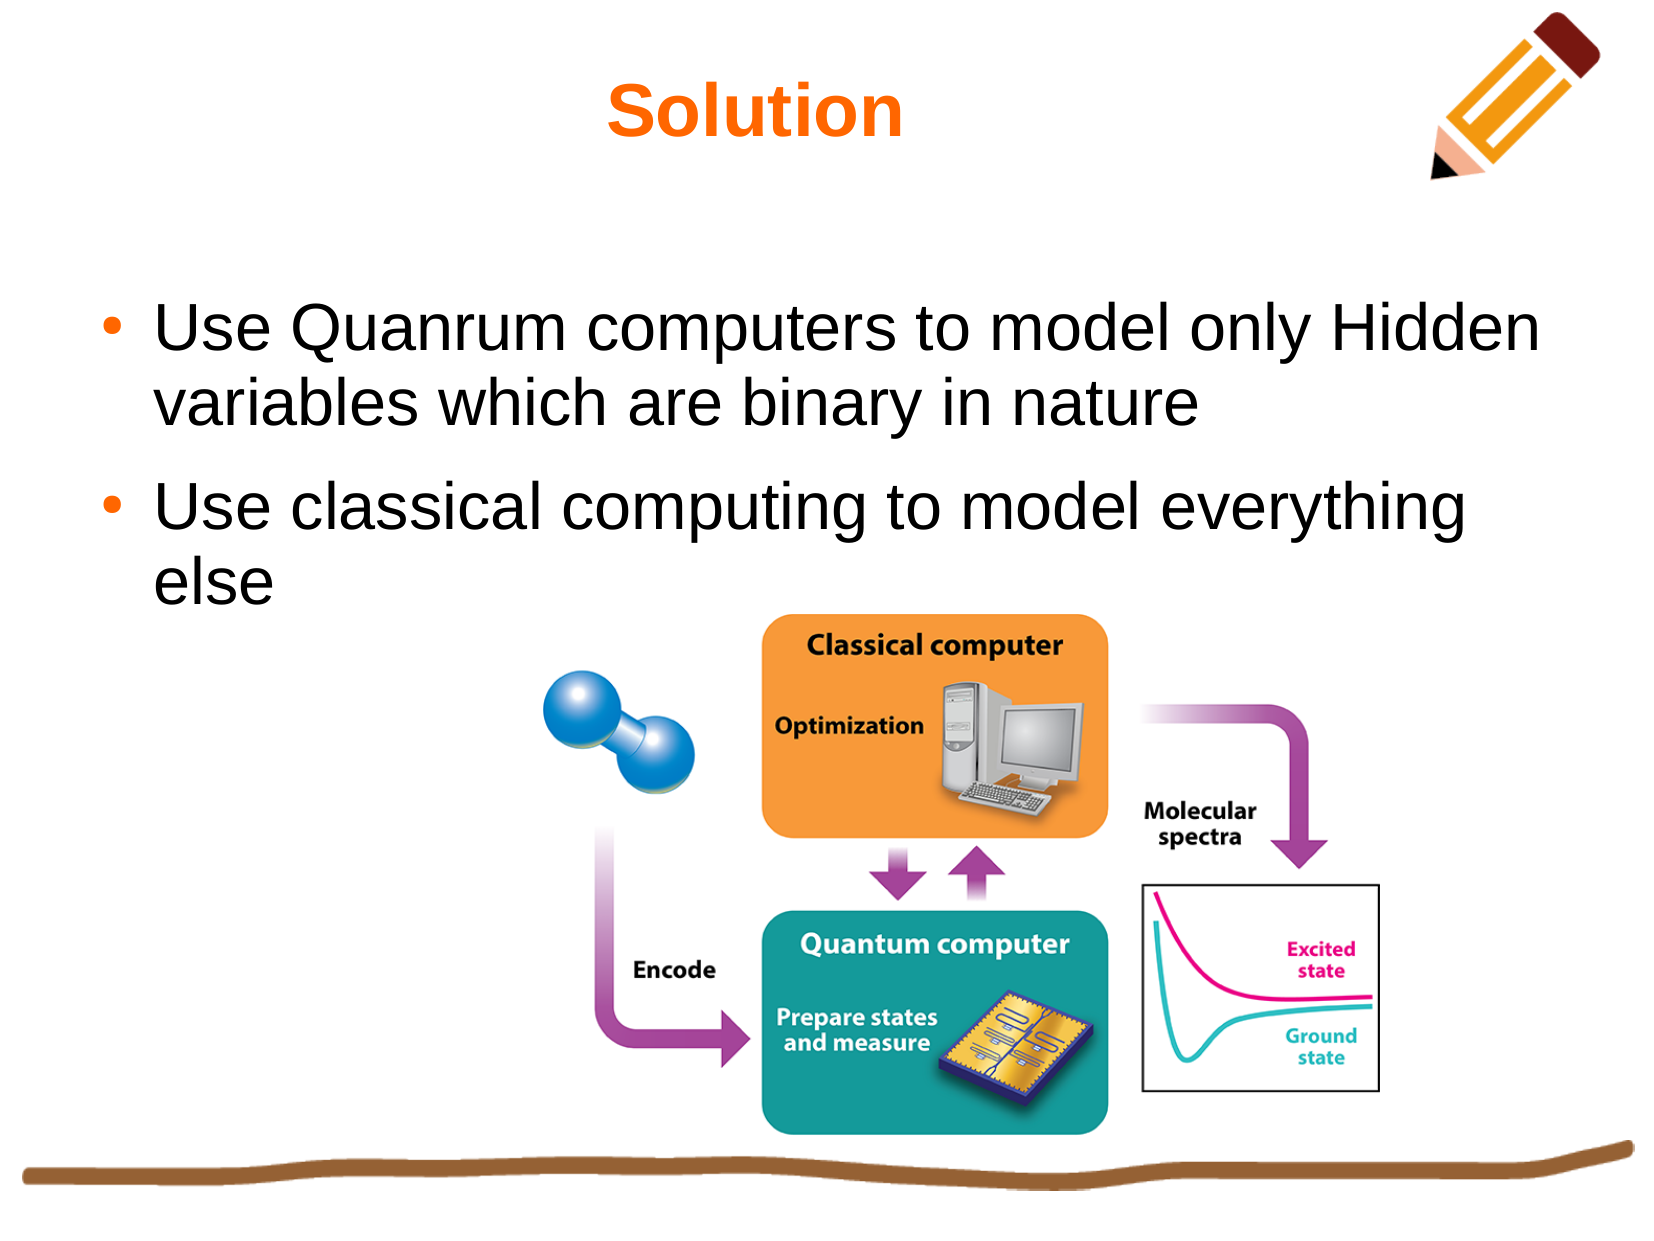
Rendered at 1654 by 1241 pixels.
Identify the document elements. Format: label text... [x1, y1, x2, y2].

picture [22, 1140, 1635, 1191]
list Use Quanrum computers to model only Hidden variables which are binary in nature Use classical computing to model everything else [82, 290, 1571, 1122]
picture [543, 614, 1380, 1138]
picture [1430, 12, 1601, 181]
title Solution [82, 49, 1430, 172]
